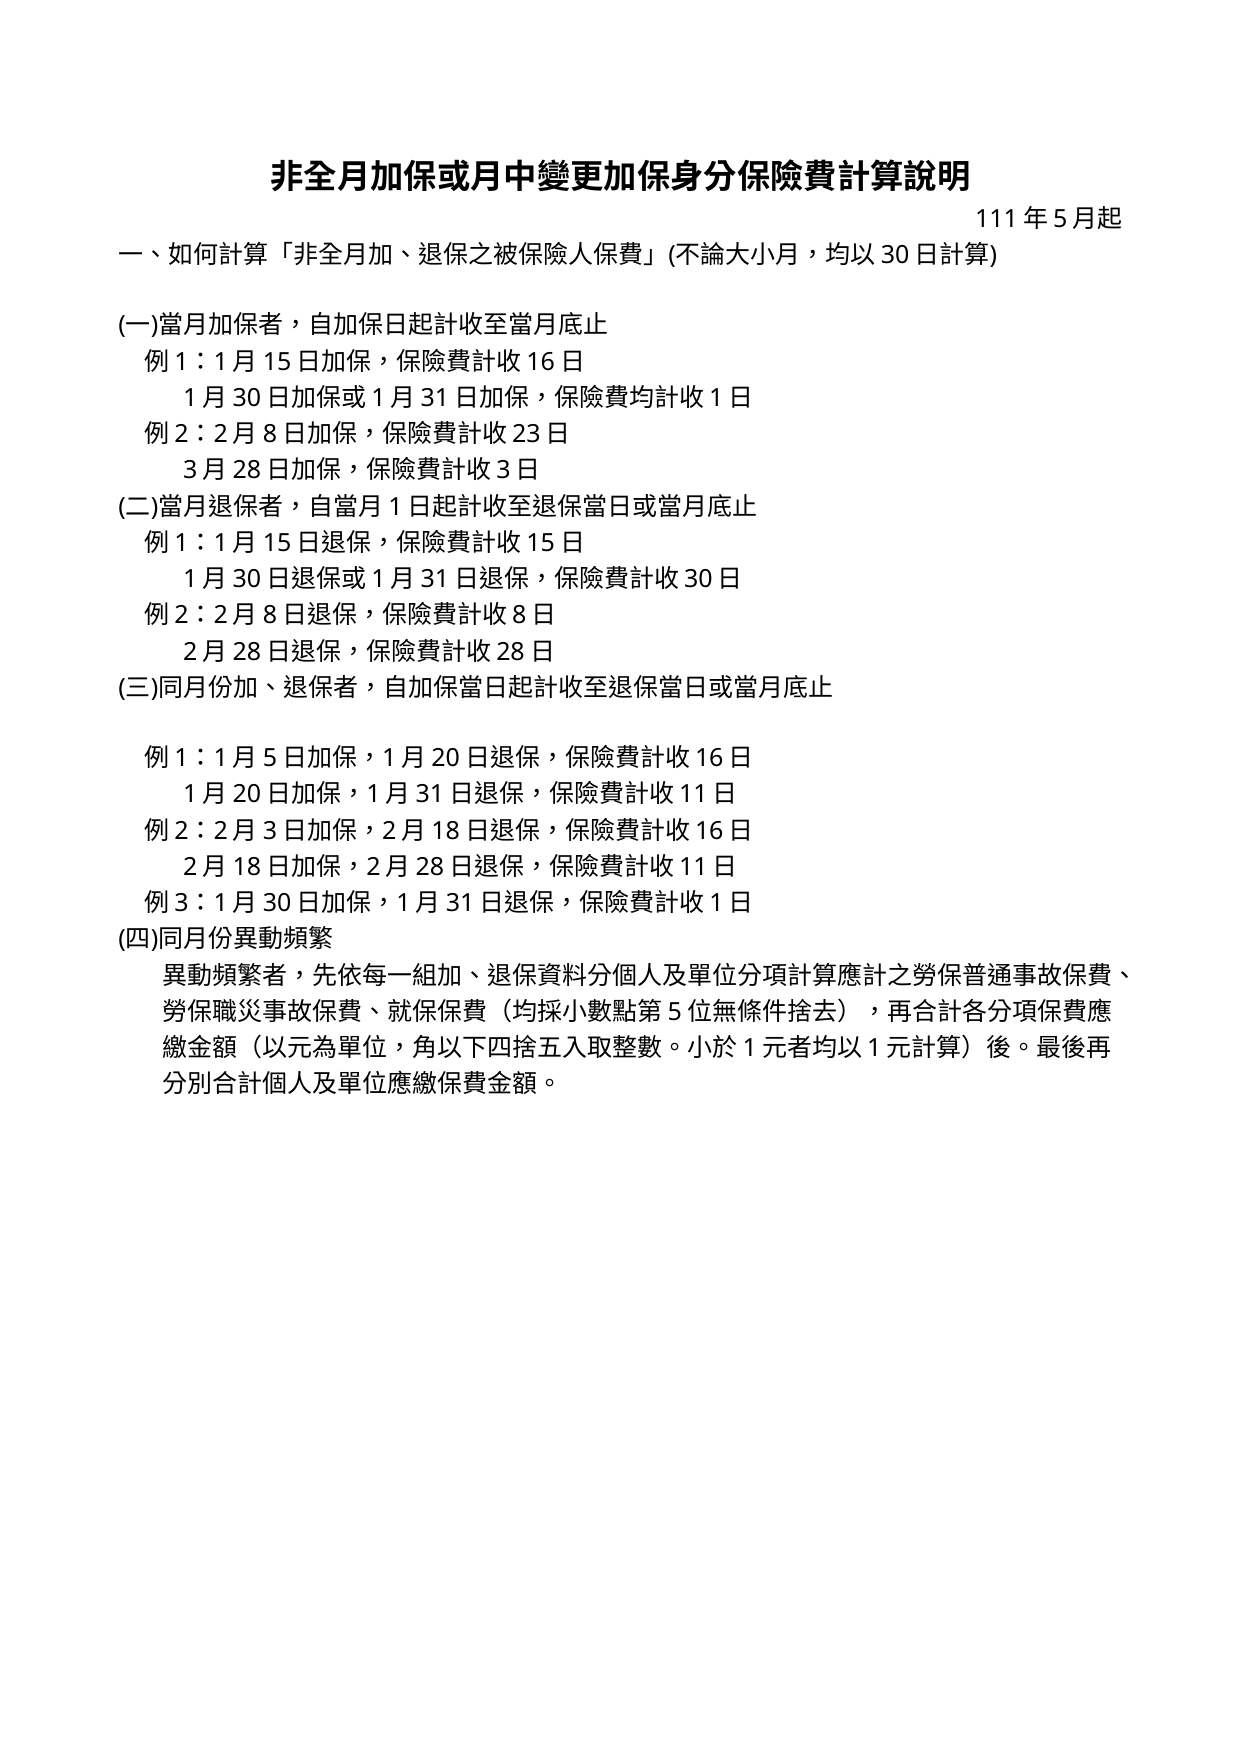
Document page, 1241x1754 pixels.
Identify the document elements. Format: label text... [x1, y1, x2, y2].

text 2月28日退保，保險費計收28日 [118, 631, 1122, 667]
text 3月28日加保，保險費計收3日 [118, 450, 1122, 486]
text 1月30日退保或1月31日退保，保險費計收30日 [118, 558, 1122, 595]
text 非全月加保或月中變更加保身分保險費計算說明 [118, 150, 1122, 198]
text 例2：2月8日加保，保險費計收23日 [118, 413, 1122, 450]
text (四)同月份異動頻繁 [118, 919, 1122, 955]
text 111年5月起 [118, 198, 1122, 234]
text (二)當月退保者，自當月1日起計收至退保當日或當月底止 [118, 486, 1122, 522]
text 例1：1月15日加保，保險費計收16日 [118, 341, 1122, 377]
text 異動頻繁者，先依每一組加、退保資料分個人及單位分項計算應計之勞保普通事故保費、勞保職災事故保費、就保保費（均採小數點第5位無條件捨去），再合計各分項保費應繳金額（以元為單位，角以下四捨五入取整數。小於1元者均以1元計算）後。最後再分別合計個人及單位應繳保費金額。 [162, 955, 1122, 1100]
text (一)當月加保者，自加保日起計收至當月底止 [118, 305, 1122, 341]
text 例3：1月30日加保，1月31日退保，保險費計收1日 [118, 883, 1122, 919]
text 1月30日加保或1月31日加保，保險費均計收1日 [118, 377, 1122, 413]
text (三)同月份加、退保者，自加保當日起計收至退保當日或當月底止 [118, 667, 1122, 738]
text 2月18日加保，2月28日退保，保險費計收11日 [118, 846, 1122, 883]
text 例1：1月5日加保，1月20日退保，保險費計收16日 [118, 738, 1122, 774]
text 1月20日加保，1月31日退保，保險費計收11日 [118, 774, 1122, 810]
text 例1：1月15日退保，保險費計收15日 [118, 522, 1122, 558]
text 例2：2月3日加保，2月18日退保，保險費計收16日 [118, 810, 1122, 846]
text 例2：2月8日退保，保險費計收8日 [118, 595, 1122, 631]
text 一、如何計算「非全月加、退保之被保險人保費」(不論大小月，均以30日計算) [118, 234, 1122, 305]
